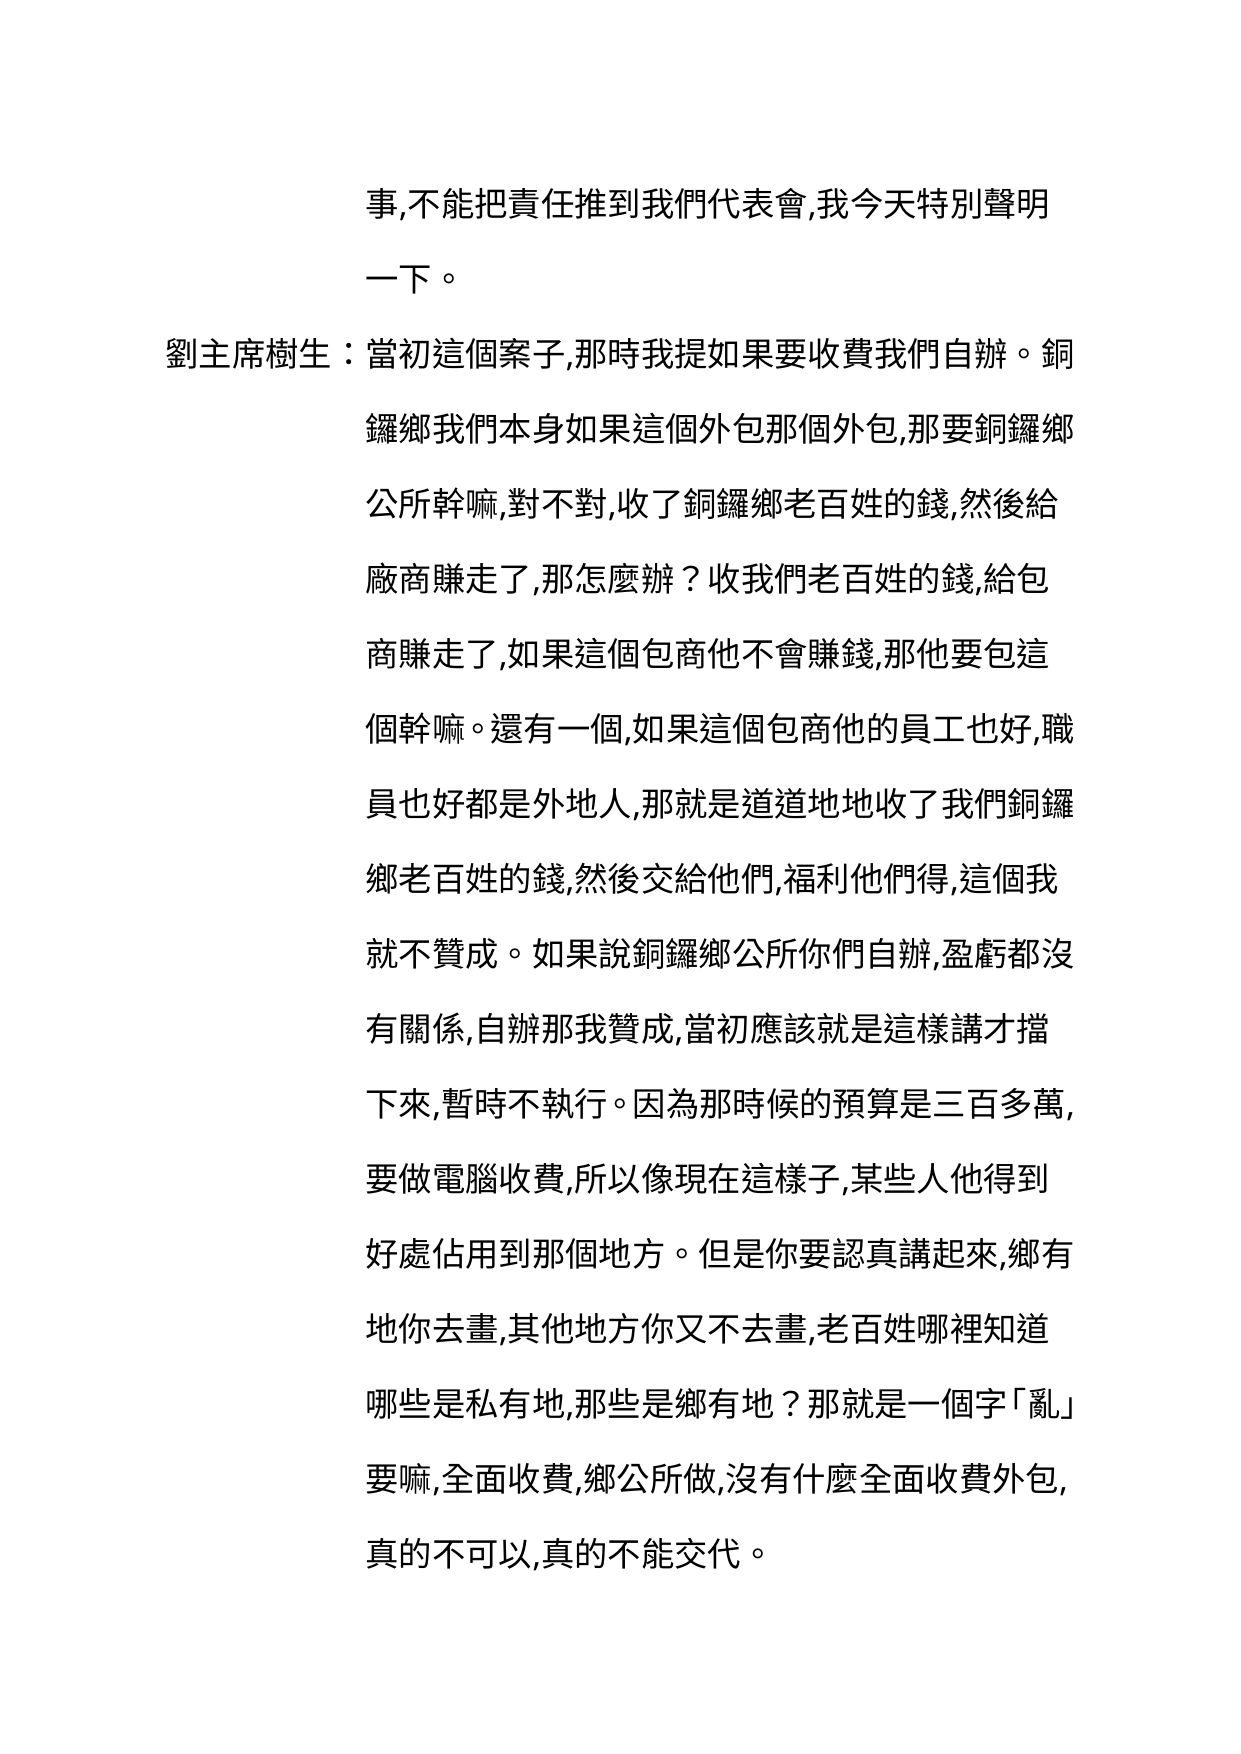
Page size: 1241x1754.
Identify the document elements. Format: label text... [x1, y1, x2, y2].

text 事,不能把責任推到我們代表會,我今天特別聲明一下。 [165, 164, 1075, 314]
text 劉主席樹生：當初這個案子,那時我提如果要收費我們自辦。銅鑼鄉我們本身如果這個外包那個外包,那要銅鑼鄉公所幹嘛,對不對,收了銅鑼鄉老百姓的錢,然後給廠商賺走了,那怎麼辦？收我們老百姓的錢,給包商賺走了,如果這個包商他不會賺錢,那他要包這個幹嘛。還有一個,如果這個包商他的員工也好,職員也好都是外地人,那就是道道地地收了我們銅鑼鄉老百姓的錢,然後交給他們,福利他們得,這個我就不贊成。如果說銅鑼鄉公所你們自辦,盈虧都沒有關係,自辦那我贊成,當初應該就是這樣講才擋下來,暫時不執行。因為那時候的預算是三百多萬,要做電腦收費,所以像現在這樣子,某些人他得到好處佔用到那個地方。但是你要認真講起來,鄉有地你去畫,其他地方你又不去畫,老百姓哪裡知道哪些是私有地,那些是鄉有地？那就是一個字「亂」。要嘛,全面收費,鄉公所做,沒有什麼全面收費外包,真的不可以,真的不能交代。 [165, 314, 1075, 1589]
